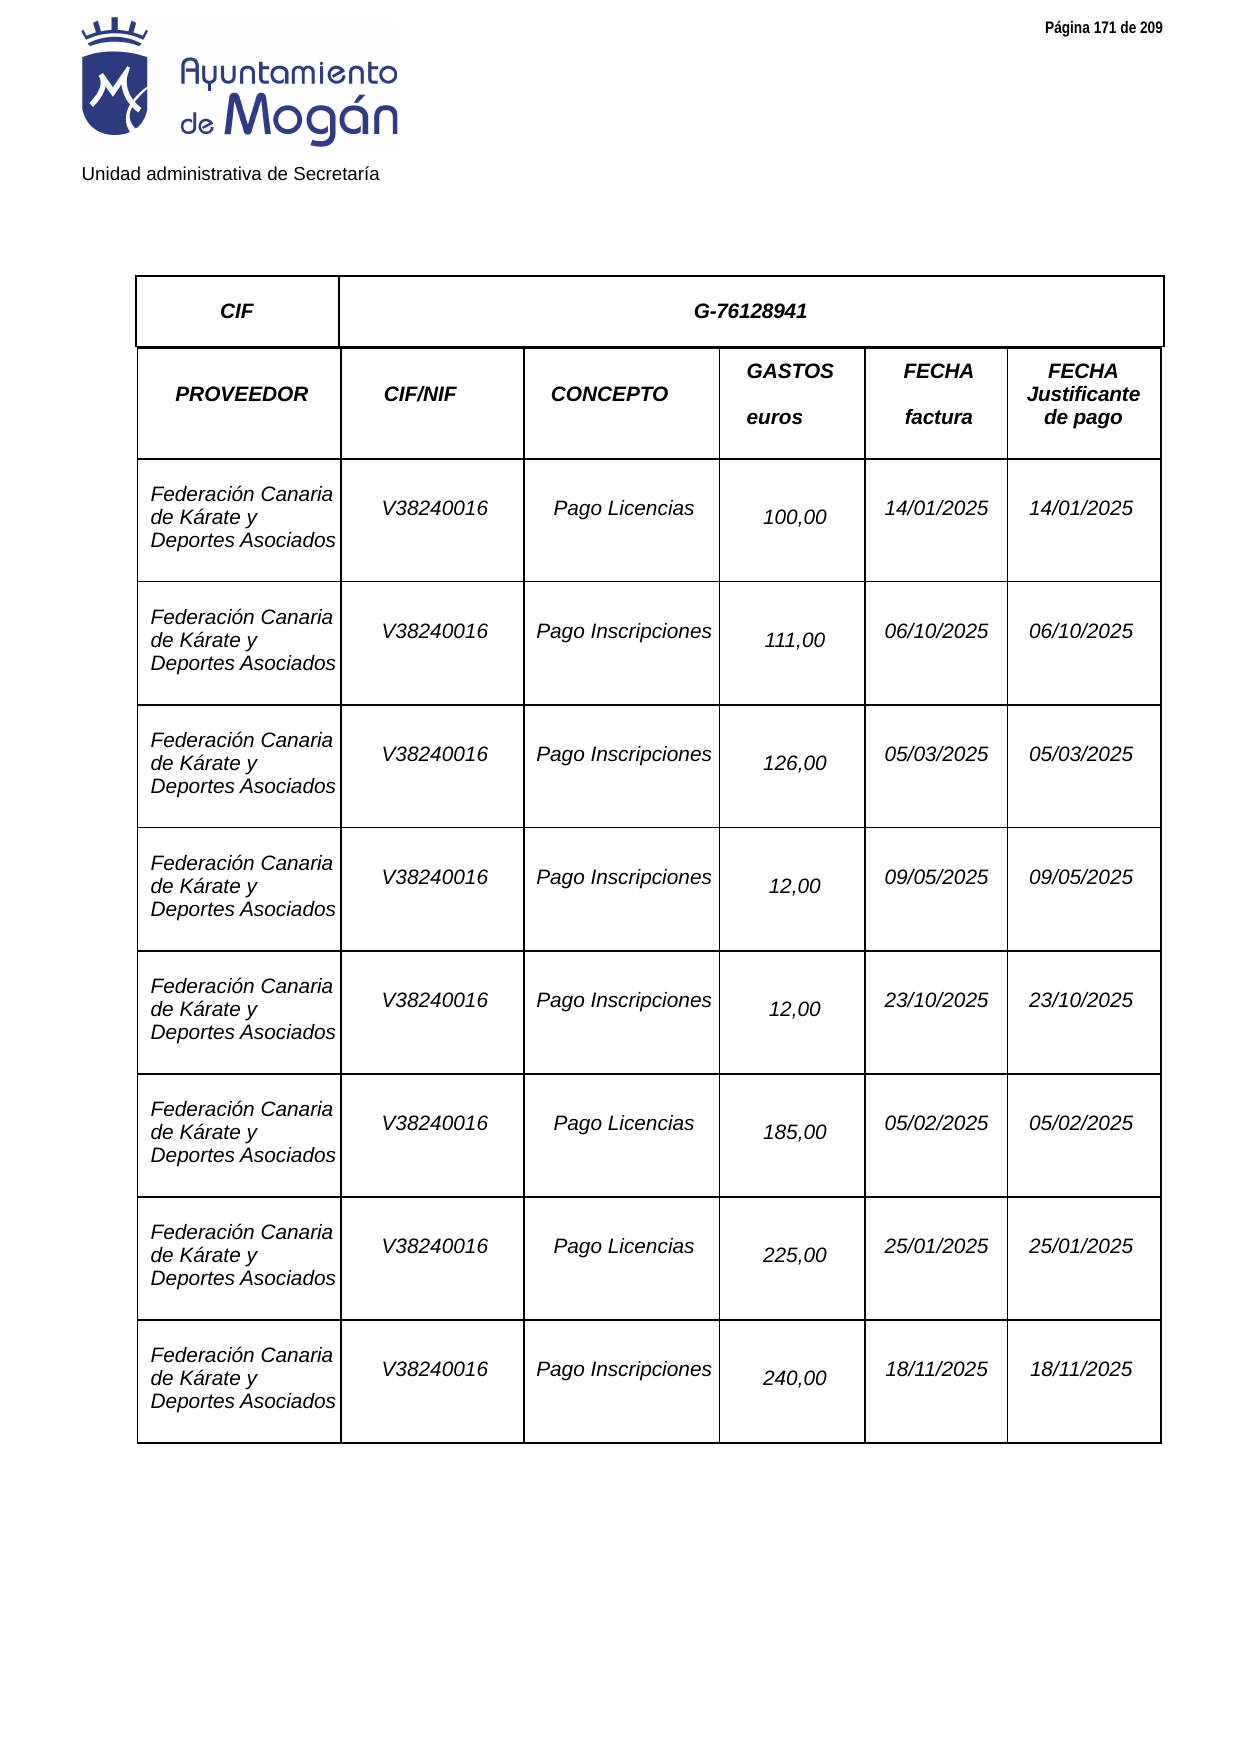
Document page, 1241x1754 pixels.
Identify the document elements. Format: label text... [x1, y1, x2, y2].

table_cell 12,00 [720, 828, 864, 950]
table_cell V38240016 [342, 1321, 523, 1442]
table_cell Pago Inscripciones [525, 706, 719, 827]
table_header FECHA Justificante de pago [1008, 349, 1160, 458]
table_cell 12,00 [720, 952, 864, 1073]
table_cell 18/11/2025 [1008, 1321, 1160, 1442]
table_cell 126,00 [720, 706, 864, 827]
table_cell Pago Licencias [525, 1075, 719, 1196]
table_cell V38240016 [342, 952, 523, 1073]
table_cell V38240016 [342, 460, 523, 581]
table_cell Federación Canaria de Kárate y Deportes Asociados [138, 460, 340, 581]
table_cell V38240016 [342, 828, 523, 950]
table_cell 25/01/2025 [866, 1198, 1007, 1319]
table_header CIF/NIF [342, 349, 523, 458]
table_cell 09/05/2025 [866, 828, 1007, 950]
table_cell 111,00 [720, 582, 864, 704]
table_cell 05/03/2025 [866, 706, 1007, 827]
table_cell Federación Canaria de Kárate y Deportes Asociados [138, 828, 340, 950]
table_cell Federación Canaria de Kárate y Deportes Asociados [138, 1075, 340, 1196]
table_cell V38240016 [342, 1075, 523, 1196]
table_cell Federación Canaria de Kárate y Deportes Asociados [138, 1198, 340, 1319]
table_cell Pago Inscripciones [525, 828, 719, 950]
table_cell Federación Canaria de Kárate y Deportes Asociados [138, 706, 340, 827]
table_cell 240,00 [720, 1321, 864, 1442]
table_cell 23/10/2025 [866, 952, 1007, 1073]
table_cell V38240016 [342, 1198, 523, 1319]
table_cell 23/10/2025 [1008, 952, 1160, 1073]
table_cell Federación Canaria de Kárate y Deportes Asociados [138, 1321, 340, 1442]
table_cell Federación Canaria de Kárate y Deportes Asociados [138, 952, 340, 1073]
table_cell Pago Inscripciones [525, 1321, 719, 1442]
table_cell 225,00 [720, 1198, 864, 1319]
table_cell Pago Inscripciones [525, 582, 719, 704]
table_header GASTOS euros [720, 349, 864, 458]
table_header FECHA factura [866, 349, 1007, 458]
table_header PROVEEDOR [138, 349, 340, 458]
table_cell V38240016 [342, 706, 523, 827]
table_cell 25/01/2025 [1008, 1198, 1160, 1319]
table_cell Pago Inscripciones [525, 952, 719, 1073]
table_cell G-76128941 [340, 277, 1163, 346]
table_header CONCEPTO [525, 349, 719, 458]
table_cell 05/03/2025 [1008, 706, 1160, 827]
table_cell 05/02/2025 [1008, 1075, 1160, 1196]
table_cell 14/01/2025 [1008, 460, 1160, 581]
table_cell 09/05/2025 [1008, 828, 1160, 950]
picture [81, 17, 398, 153]
table_cell V38240016 [342, 582, 523, 704]
table_cell 100,00 [720, 460, 864, 581]
table_cell CIF [137, 277, 338, 346]
table_cell Federación Canaria de Kárate y Deportes Asociados [138, 582, 340, 704]
table_cell Pago Licencias [525, 1198, 719, 1319]
table_cell 05/02/2025 [866, 1075, 1007, 1196]
table_cell 18/11/2025 [866, 1321, 1007, 1442]
table_cell Pago Licencias [525, 460, 719, 581]
table_cell 06/10/2025 [1008, 582, 1160, 704]
table_cell 185,00 [720, 1075, 864, 1196]
table_cell 14/01/2025 [866, 460, 1007, 581]
table_cell 06/10/2025 [866, 582, 1007, 704]
